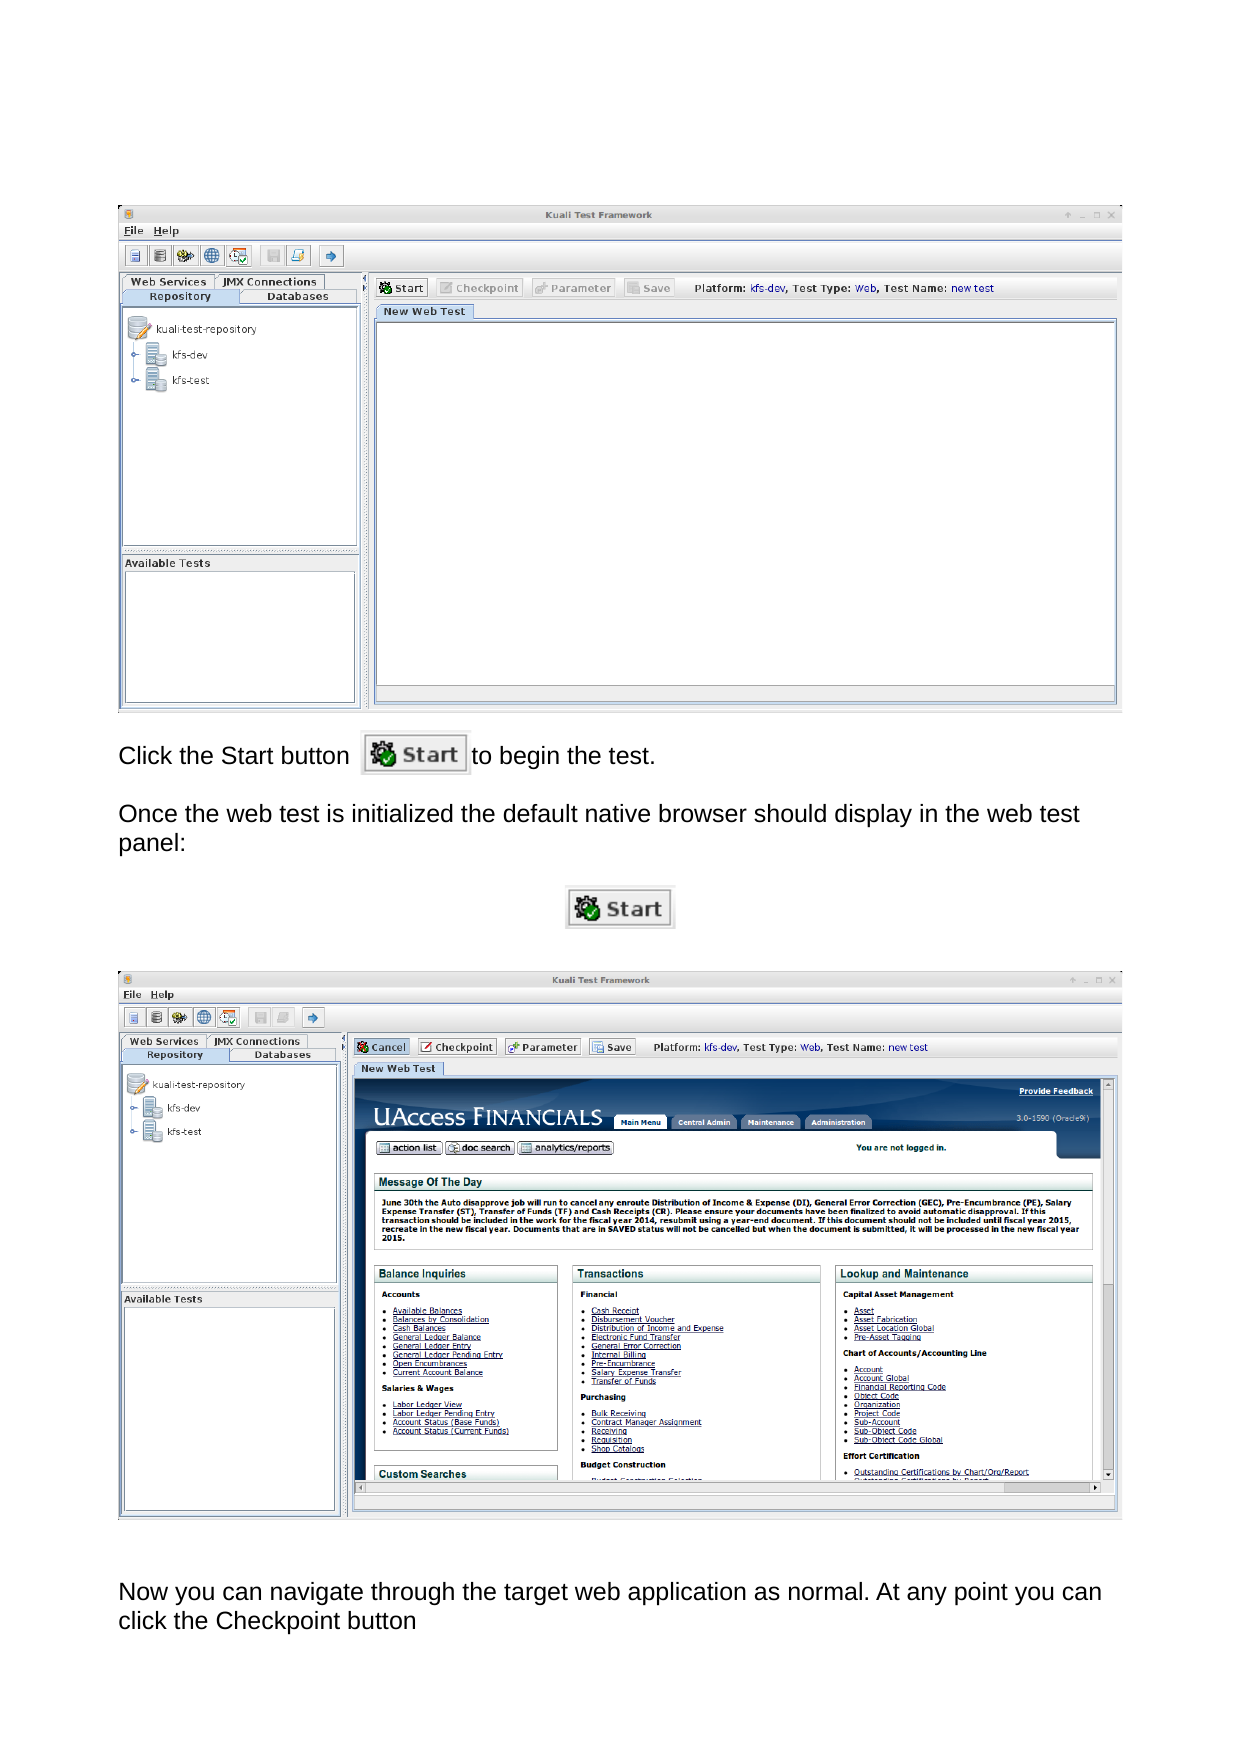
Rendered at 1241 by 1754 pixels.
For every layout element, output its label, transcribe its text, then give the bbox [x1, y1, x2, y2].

text Once the web test is initialized the default native browser should display in the web test panel: [118, 799, 1122, 856]
picture [360, 730, 472, 775]
picture [564, 885, 676, 929]
text to begin the test. [472, 741, 1122, 770]
picture [118, 971, 1123, 1520]
text Now you can navigate through the target web application as normal. At any point you can click the Checkpoint button [118, 1577, 1122, 1634]
picture [118, 205, 1123, 713]
text Click the Start button [118, 741, 360, 770]
